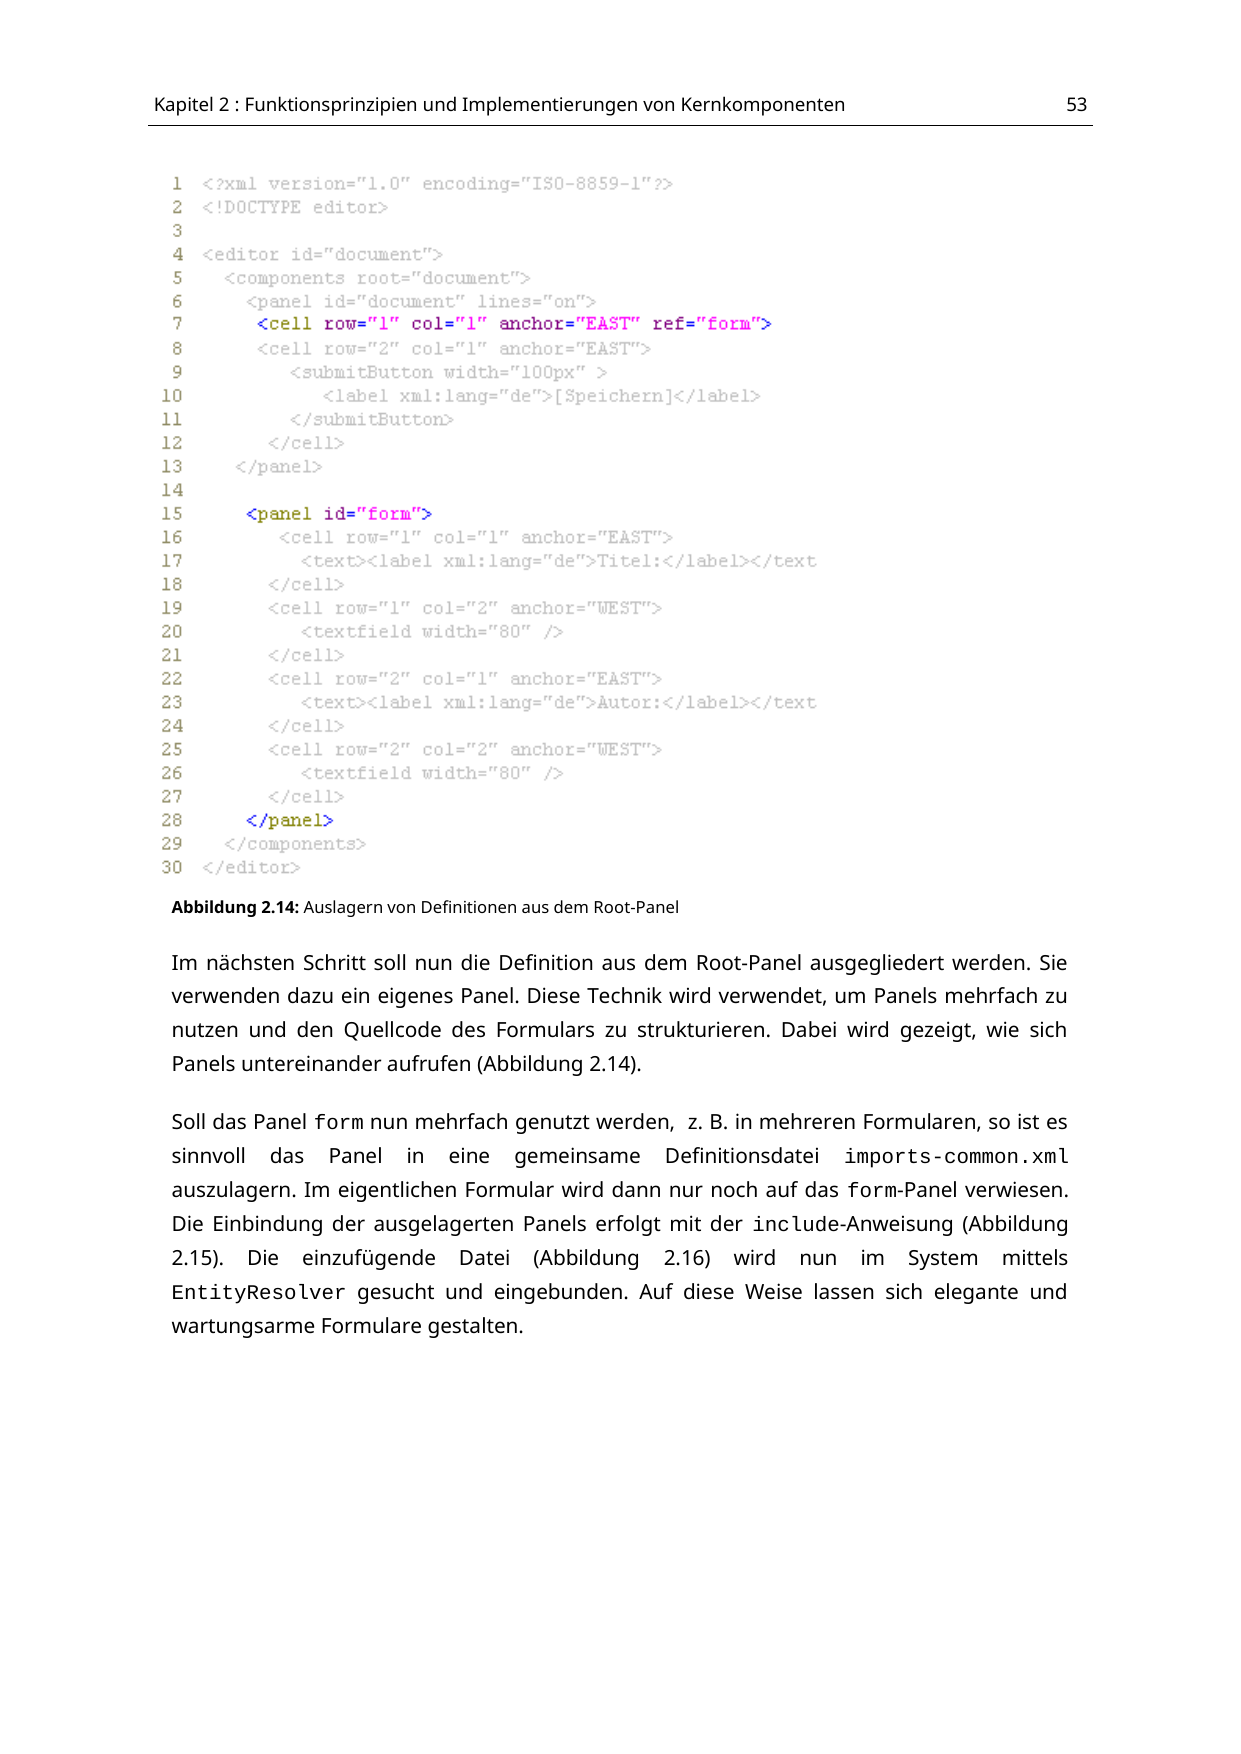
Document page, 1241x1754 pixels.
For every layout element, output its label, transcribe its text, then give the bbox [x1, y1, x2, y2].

text Abbildung 2.14: Auslagern von Definitionen aus dem Root-Panel [171, 880, 968, 918]
text Soll das Panel form nun mehrfach genutzt werden, z. B. in mehreren Formularen, so ist es sinnvoll das Panel in eine gemeinsame Definitionsdatei imports-common.xml auszulagern. Im eigentlichen Formular wird dann nur noch auf das form-Panel verwiesen. Die Einbindung der ausgelagerten Panels erfolgt mit der include-Anweisung (Abbildung 2.15). Die einzufügende Datei (Abbildung 2.16) wird nun im System mittels EntityResolver gesucht und eingebunden. Auf diese Weise lassen sich elegante und wartungsarme Formulare gestalten. [171, 1107, 1069, 1340]
text Im nächsten Schritt soll nun die Definition aus dem Root-Panel ausgegliedert werden. Sie verwenden dazu ein eigenes Panel. Diese Technik wird verwendet, um Panels mehrfach zu nutzen und den Quellcode des Formulars zu strukturieren. Dabei wird gezeigt, wie sich Panels untereinander aufrufen (Abbildung 2.14). [148, 148, 1069, 1078]
